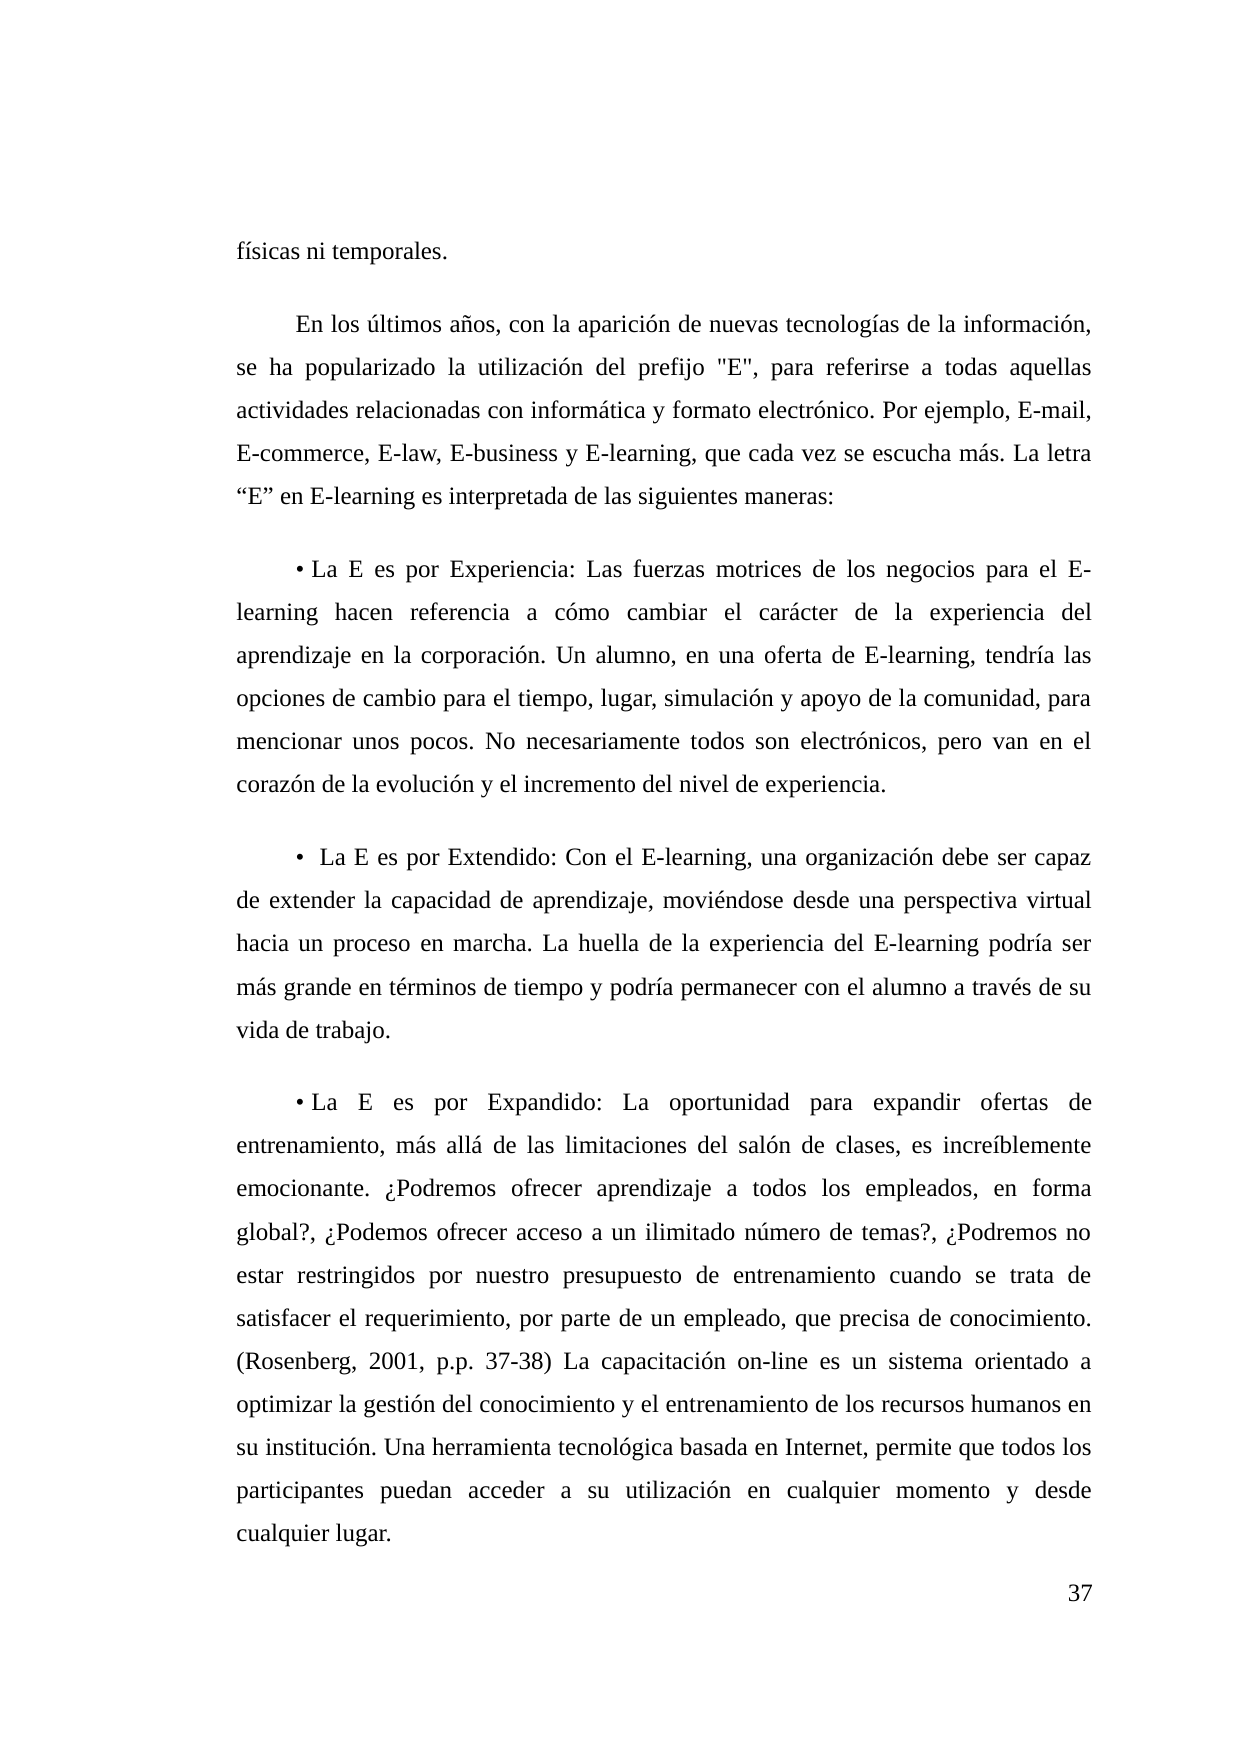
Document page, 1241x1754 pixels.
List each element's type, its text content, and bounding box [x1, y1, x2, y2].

text • La E es por Experiencia: Las fuerzas motrices de los negocios para el E-learning hacen referencia a cómo cambiar el carácter de la experiencia del aprendizaje en la corporación. Un alumno, en una oferta de E-learning, tendría las opciones de cambio para el tiempo, lugar, simulación y apoyo de la comunidad, para mencionar unos pocos. No necesariamente todos son electrónicos, pero van en el corazón de la evolución y el incremento del nivel de experiencia. [236, 554, 1093, 798]
text físicas ni temporales. [236, 236, 1093, 265]
text • La E es por Expandido: La oportunidad para expandir ofertas de entrenamiento, más allá de las limitaciones del salón de clases, es increíblemente emocionante. ¿Podremos ofrecer aprendizaje a todos los empleados, en forma global?, ¿Podemos ofrecer acceso a un ilimitado número de temas?, ¿Podremos no estar restringidos por nuestro presupuesto de entrenamiento cuando se trata de satisfacer el requerimiento, por parte de un empleado, que precisa de conocimiento. (Rosenberg, 2001, p.p. 37-38) La capacitación on-line es un sistema orientado a optimizar la gestión del conocimiento y el entrenamiento de los recursos humanos en su institución. Una herramienta tecnológica basada en Internet, permite que todos los participantes puedan acceder a su utilización en cualquier momento y desde cualquier lugar. [236, 1087, 1093, 1547]
text En los últimos años, con la aparición de nuevas tecnologías de la información, se ha popularizado la utilización del prefijo "E", para referirse a todas aquellas actividades relacionadas con informática y formato electrónico. Por ejemplo, E-mail, E-commerce, E-law, E-business y E-learning, que cada vez se escucha más. La letra “E” en E-learning es interpretada de las siguientes maneras: [236, 309, 1093, 510]
text • La E es por Extendido: Con el E-learning, una organización debe ser capaz de extender la capacidad de aprendizaje, moviéndose desde una perspectiva virtual hacia un proceso en marcha. La huella de la experiencia del E-learning podría ser más grande en términos de tiempo y podría permanecer con el alumno a través de su vida de trabajo. [236, 842, 1093, 1043]
